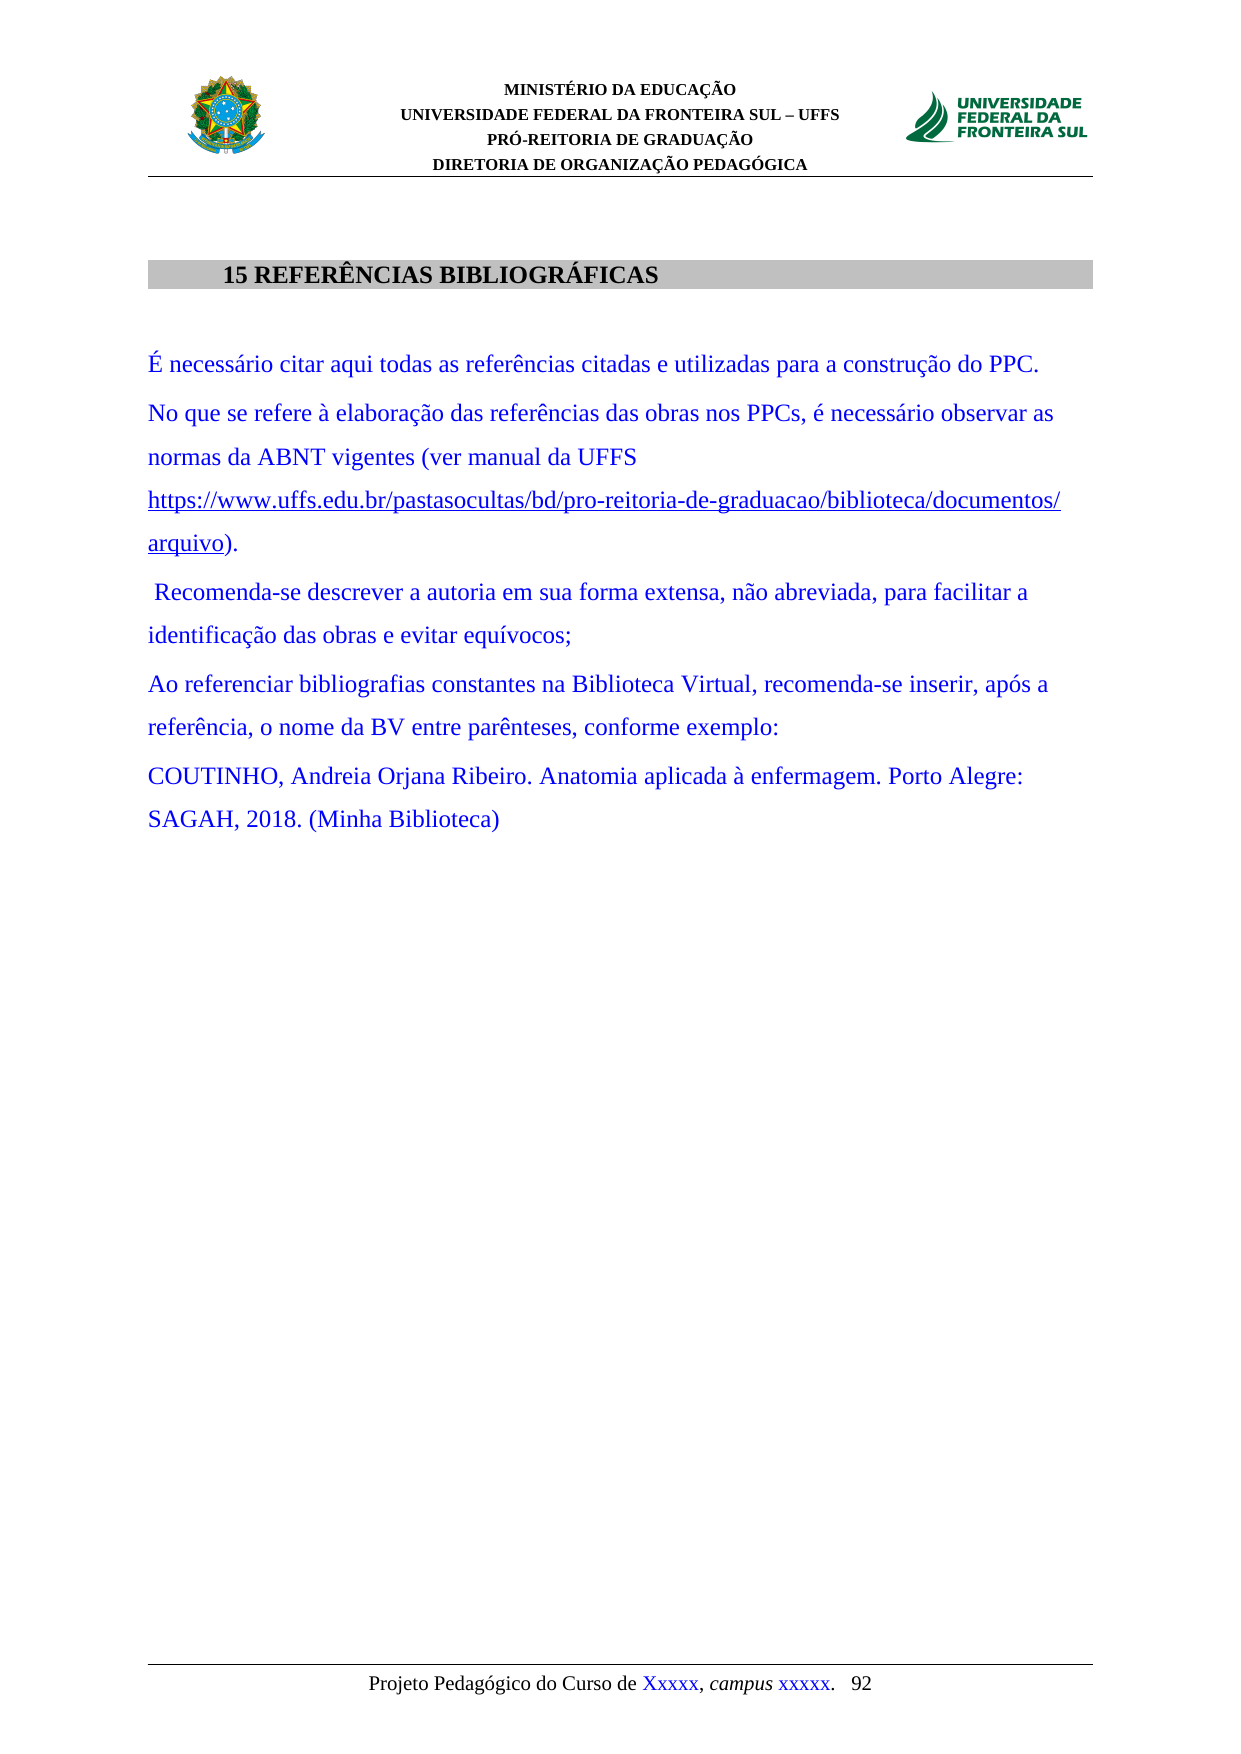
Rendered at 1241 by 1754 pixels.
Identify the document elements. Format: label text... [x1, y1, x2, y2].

subtitle 15 REFERÊNCIAS BIBLIOGRÁFICAS [148, 260, 1093, 289]
text COUTINHO, Andreia Orjana Ribeiro. Anatomia aplicada à enfermagem. Porto Alegre: SAGAH, 2018. (Minha Biblioteca) [148, 761, 1093, 833]
text Ao referenciar bibliografias constantes na Biblioteca Virtual, recomenda-se inserir, após a referência, o nome da BV entre parênteses, conforme exemplo: [148, 669, 1093, 741]
text Recomenda-se descrever a autoria em sua forma extensa, não abreviada, para facilitar a identificação das obras e evitar equívocos; [148, 577, 1093, 649]
text É necessário citar aqui todas as referências citadas e utilizadas para a construção do PPC. [148, 349, 1093, 378]
picture [903, 90, 1090, 146]
picture [187, 76, 265, 154]
text No que se refere à elaboração das referências das obras nos PPCs, é necessário observar as normas da ABNT vigentes (ver manual da UFFS https://www.uffs.edu.br/pastasocultas/bd/pro-reitoria-de-graduacao/biblioteca/documentos/arquivo). [148, 398, 1093, 557]
